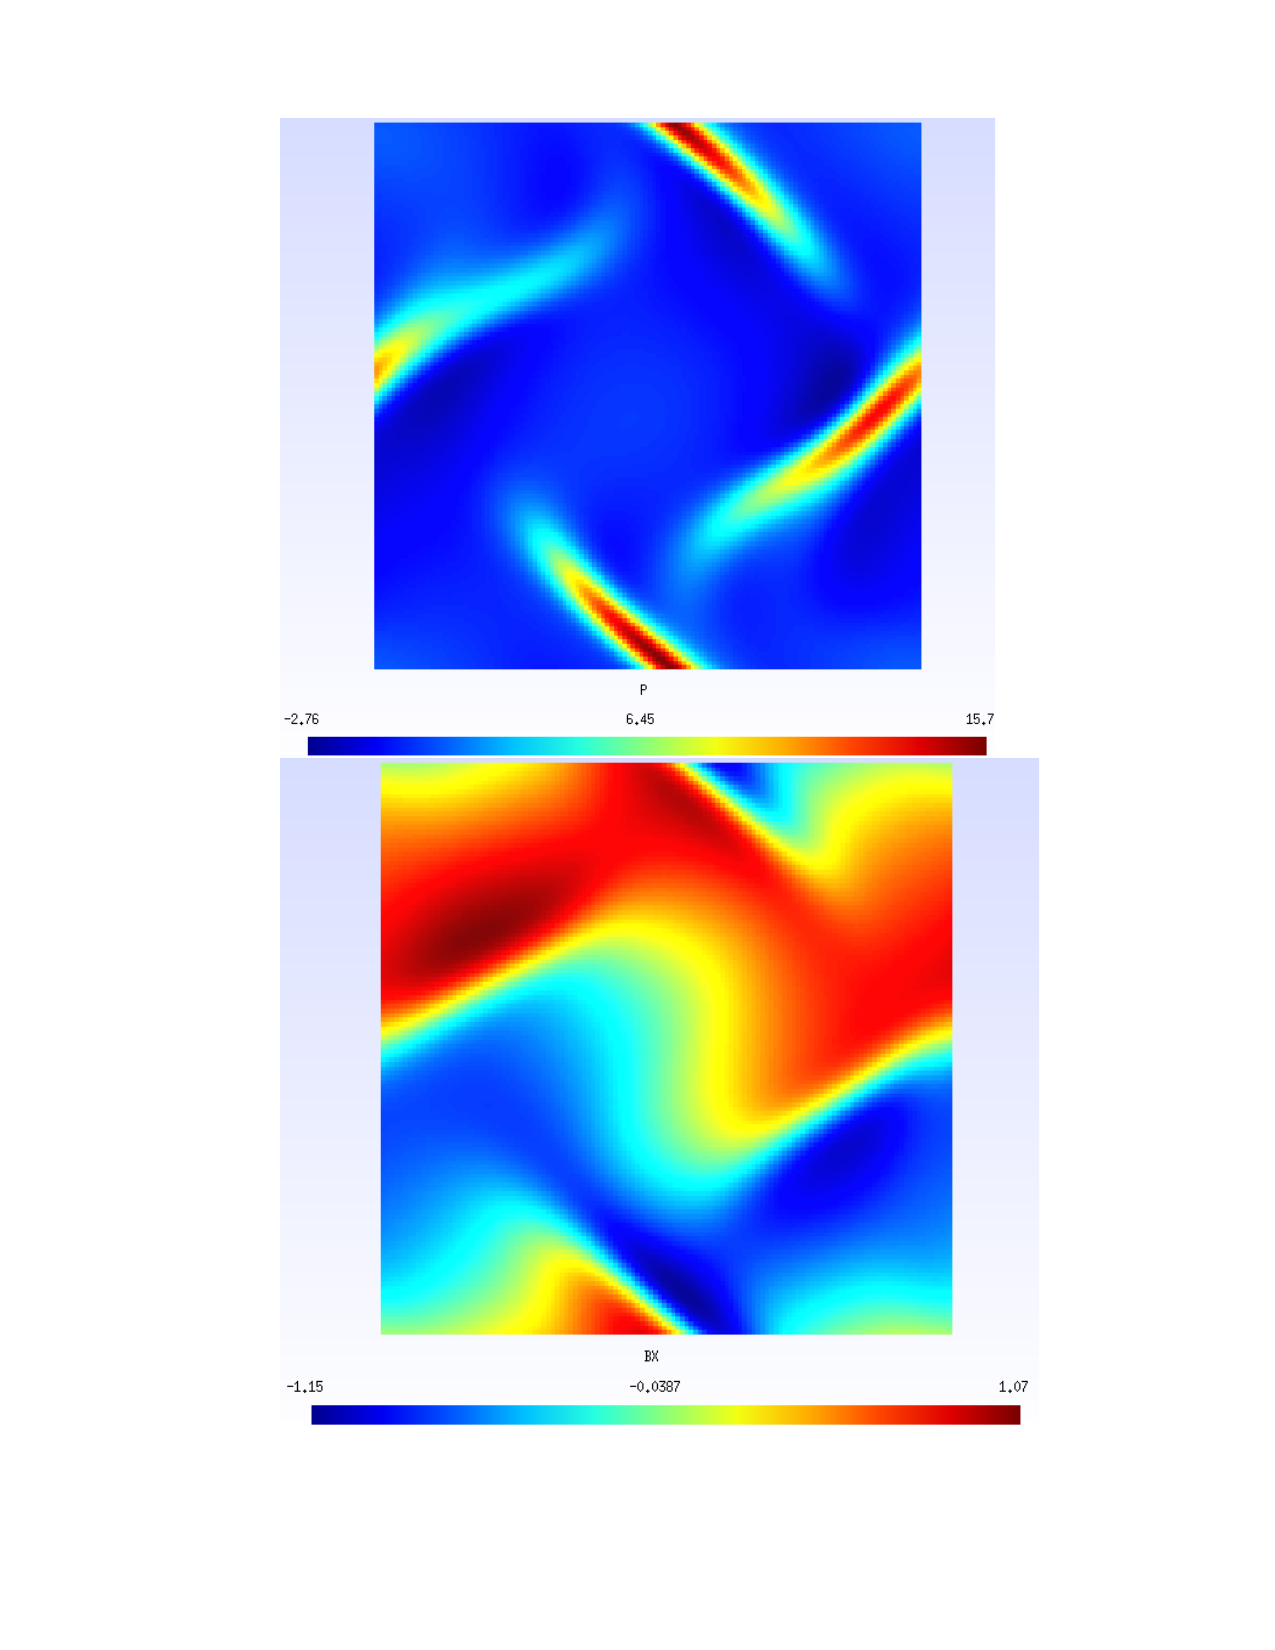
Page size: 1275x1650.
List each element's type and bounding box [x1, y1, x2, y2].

picture [280, 118, 1040, 1426]
